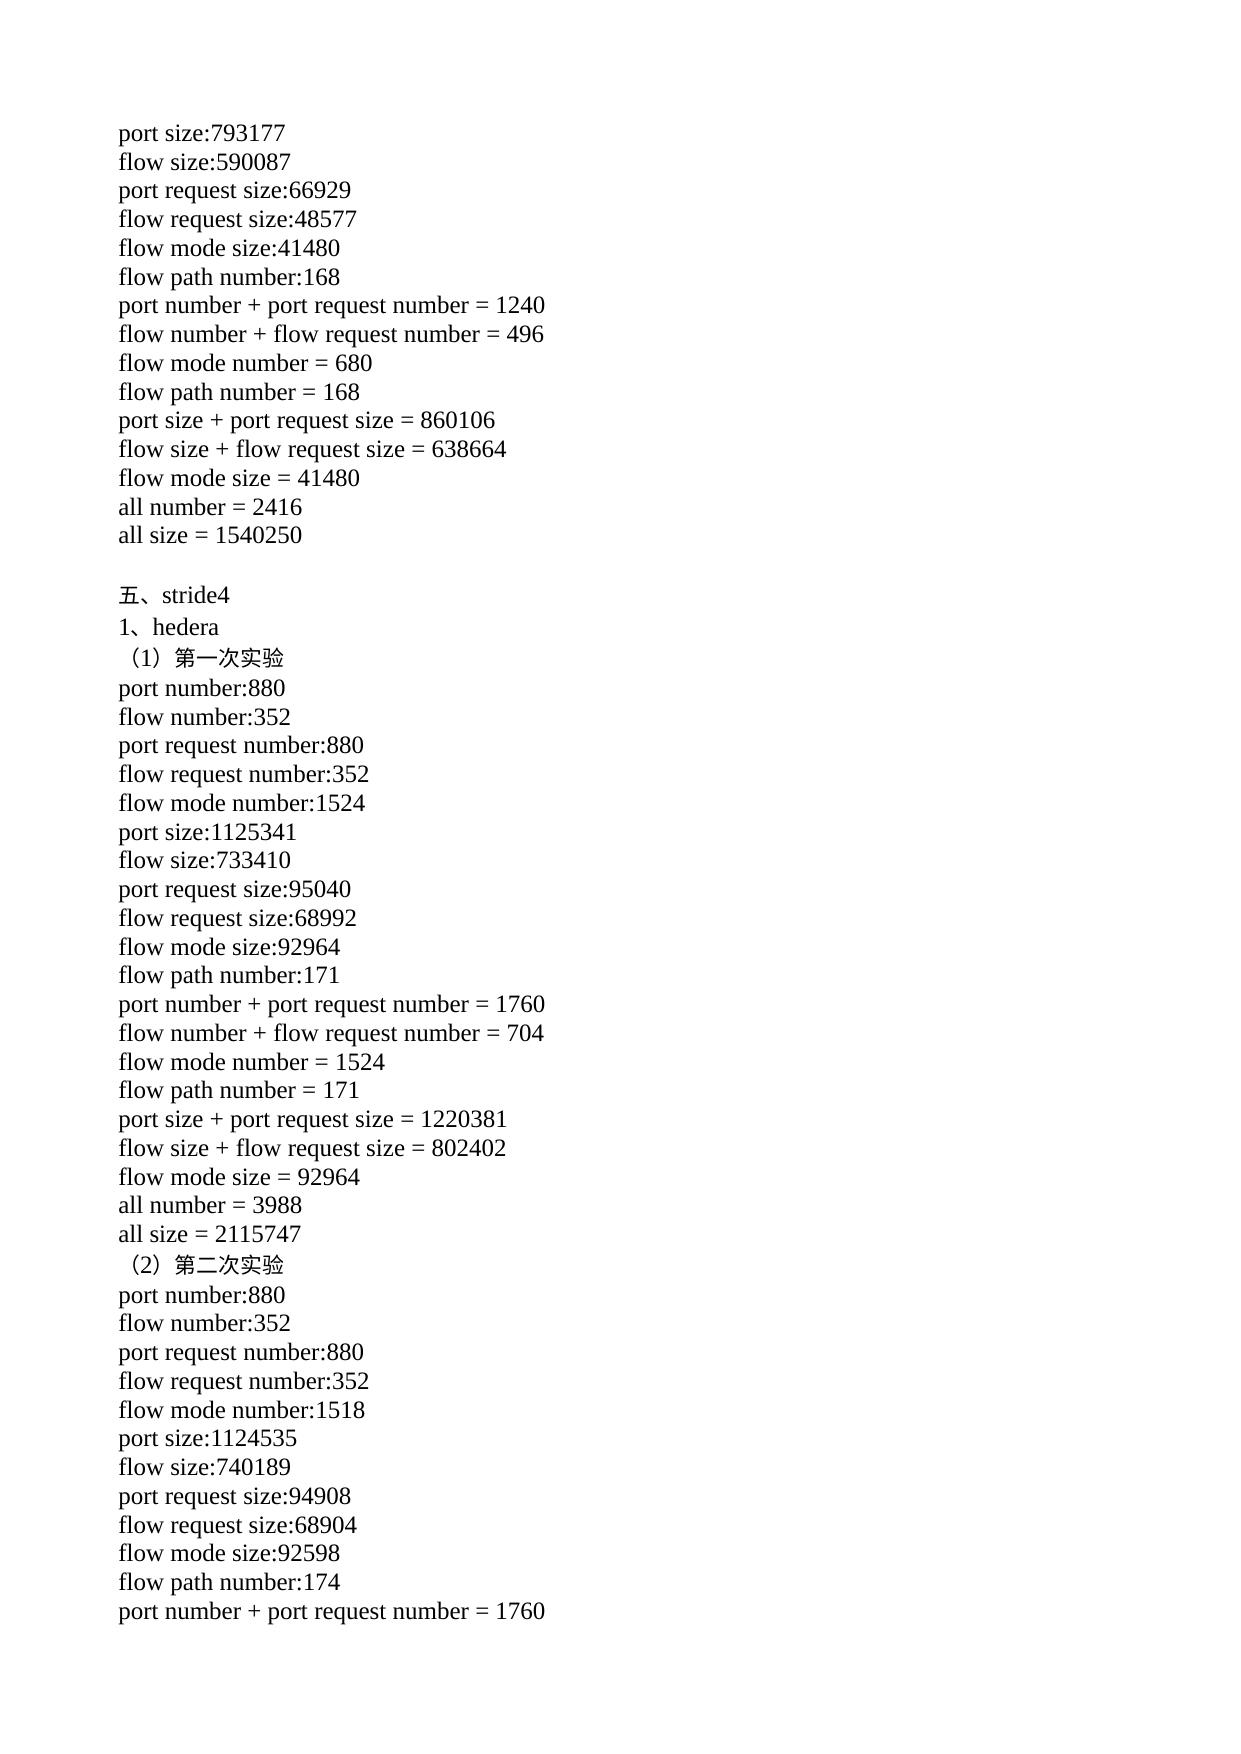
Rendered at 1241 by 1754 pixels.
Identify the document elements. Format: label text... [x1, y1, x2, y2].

text port request size:94908 [118, 1481, 1122, 1510]
text flow size:740189 [118, 1452, 1122, 1481]
text flow mode size = 92964 [118, 1162, 1122, 1191]
text port number + port request number = 1760 [118, 989, 1122, 1018]
text flow mode size:92598 [118, 1538, 1122, 1567]
text port request size:95040 [118, 874, 1122, 903]
text flow number + flow request number = 704 [118, 1018, 1122, 1047]
text flow mode size:92964 [118, 932, 1122, 961]
text 五、stride4 [118, 578, 1122, 610]
text （1）第一次实验 [118, 641, 1122, 673]
text flow request size:48577 [118, 204, 1122, 233]
text flow request size:68904 [118, 1510, 1122, 1538]
text port number + port request number = 1760 [118, 1596, 1122, 1625]
text flow path number:168 [118, 262, 1122, 291]
text all number = 3988 [118, 1191, 1122, 1219]
text port number:880 [118, 673, 1122, 702]
text flow number:352 [118, 702, 1122, 731]
text port number + port request number = 1240 [118, 291, 1122, 319]
text port size:1125341 [118, 817, 1122, 846]
text port request size:66929 [118, 176, 1122, 204]
text flow number + flow request number = 496 [118, 319, 1122, 348]
text 1、hedera [118, 610, 1122, 641]
text all number = 2416 [118, 492, 1122, 521]
text all size = 2115747 [118, 1219, 1122, 1248]
text flow request size:68992 [118, 903, 1122, 932]
text flow number:352 [118, 1308, 1122, 1337]
text flow mode size:41480 [118, 233, 1122, 262]
text flow size:590087 [118, 147, 1122, 176]
text flow size + flow request size = 802402 [118, 1133, 1122, 1162]
text port size:1124535 [118, 1423, 1122, 1452]
text flow mode number:1524 [118, 788, 1122, 817]
text flow path number:174 [118, 1567, 1122, 1596]
text flow mode number = 1524 [118, 1047, 1122, 1076]
text flow path number:171 [118, 961, 1122, 989]
text port size:793177 [118, 118, 1122, 147]
text flow mode number:1518 [118, 1395, 1122, 1423]
text port number:880 [118, 1280, 1122, 1308]
text flow mode number = 680 [118, 348, 1122, 377]
text flow request number:352 [118, 1366, 1122, 1395]
text flow path number = 171 [118, 1076, 1122, 1104]
text flow path number = 168 [118, 377, 1122, 406]
text flow size + flow request size = 638664 [118, 434, 1122, 463]
text port request number:880 [118, 731, 1122, 759]
text port request number:880 [118, 1337, 1122, 1366]
text （2）第二次实验 [118, 1248, 1122, 1280]
text flow mode size = 41480 [118, 463, 1122, 492]
text flow size:733410 [118, 846, 1122, 874]
text all size = 1540250 [118, 521, 1122, 549]
text port size + port request size = 860106 [118, 406, 1122, 434]
text port size + port request size = 1220381 [118, 1104, 1122, 1133]
text flow request number:352 [118, 759, 1122, 788]
